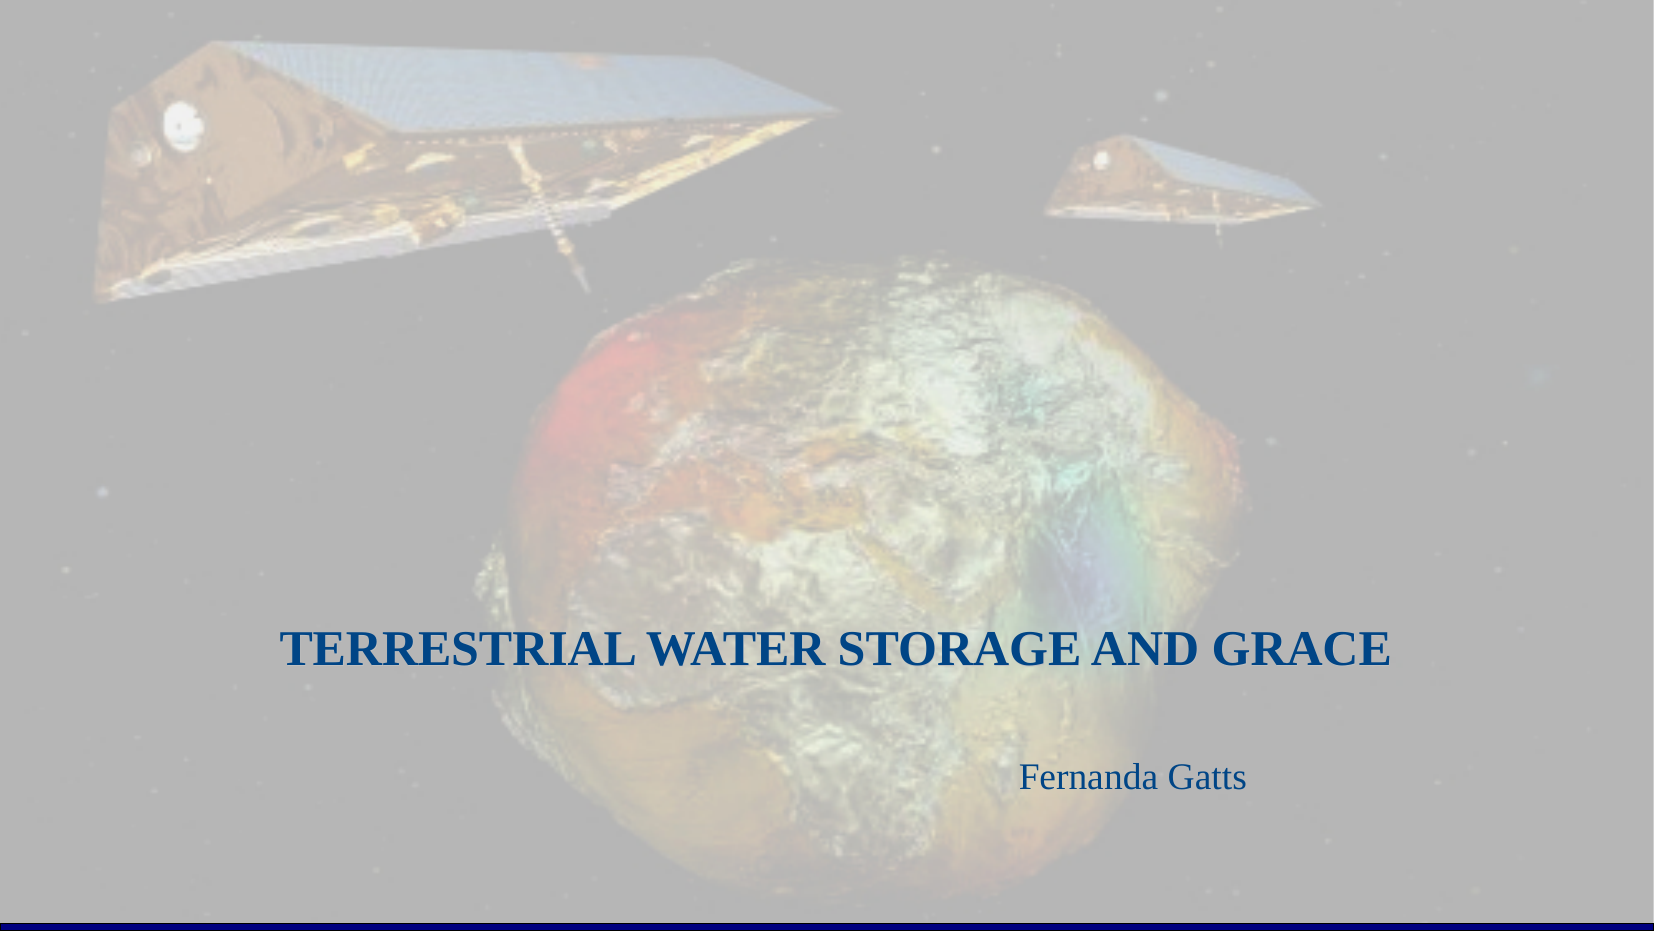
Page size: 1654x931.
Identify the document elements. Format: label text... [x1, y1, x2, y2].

title TERRESTRIAL WATER STORAGE AND GRACE [64, 568, 1607, 730]
text_box Fernanda Gatts [1003, 664, 1359, 847]
picture [0, 0, 1654, 923]
